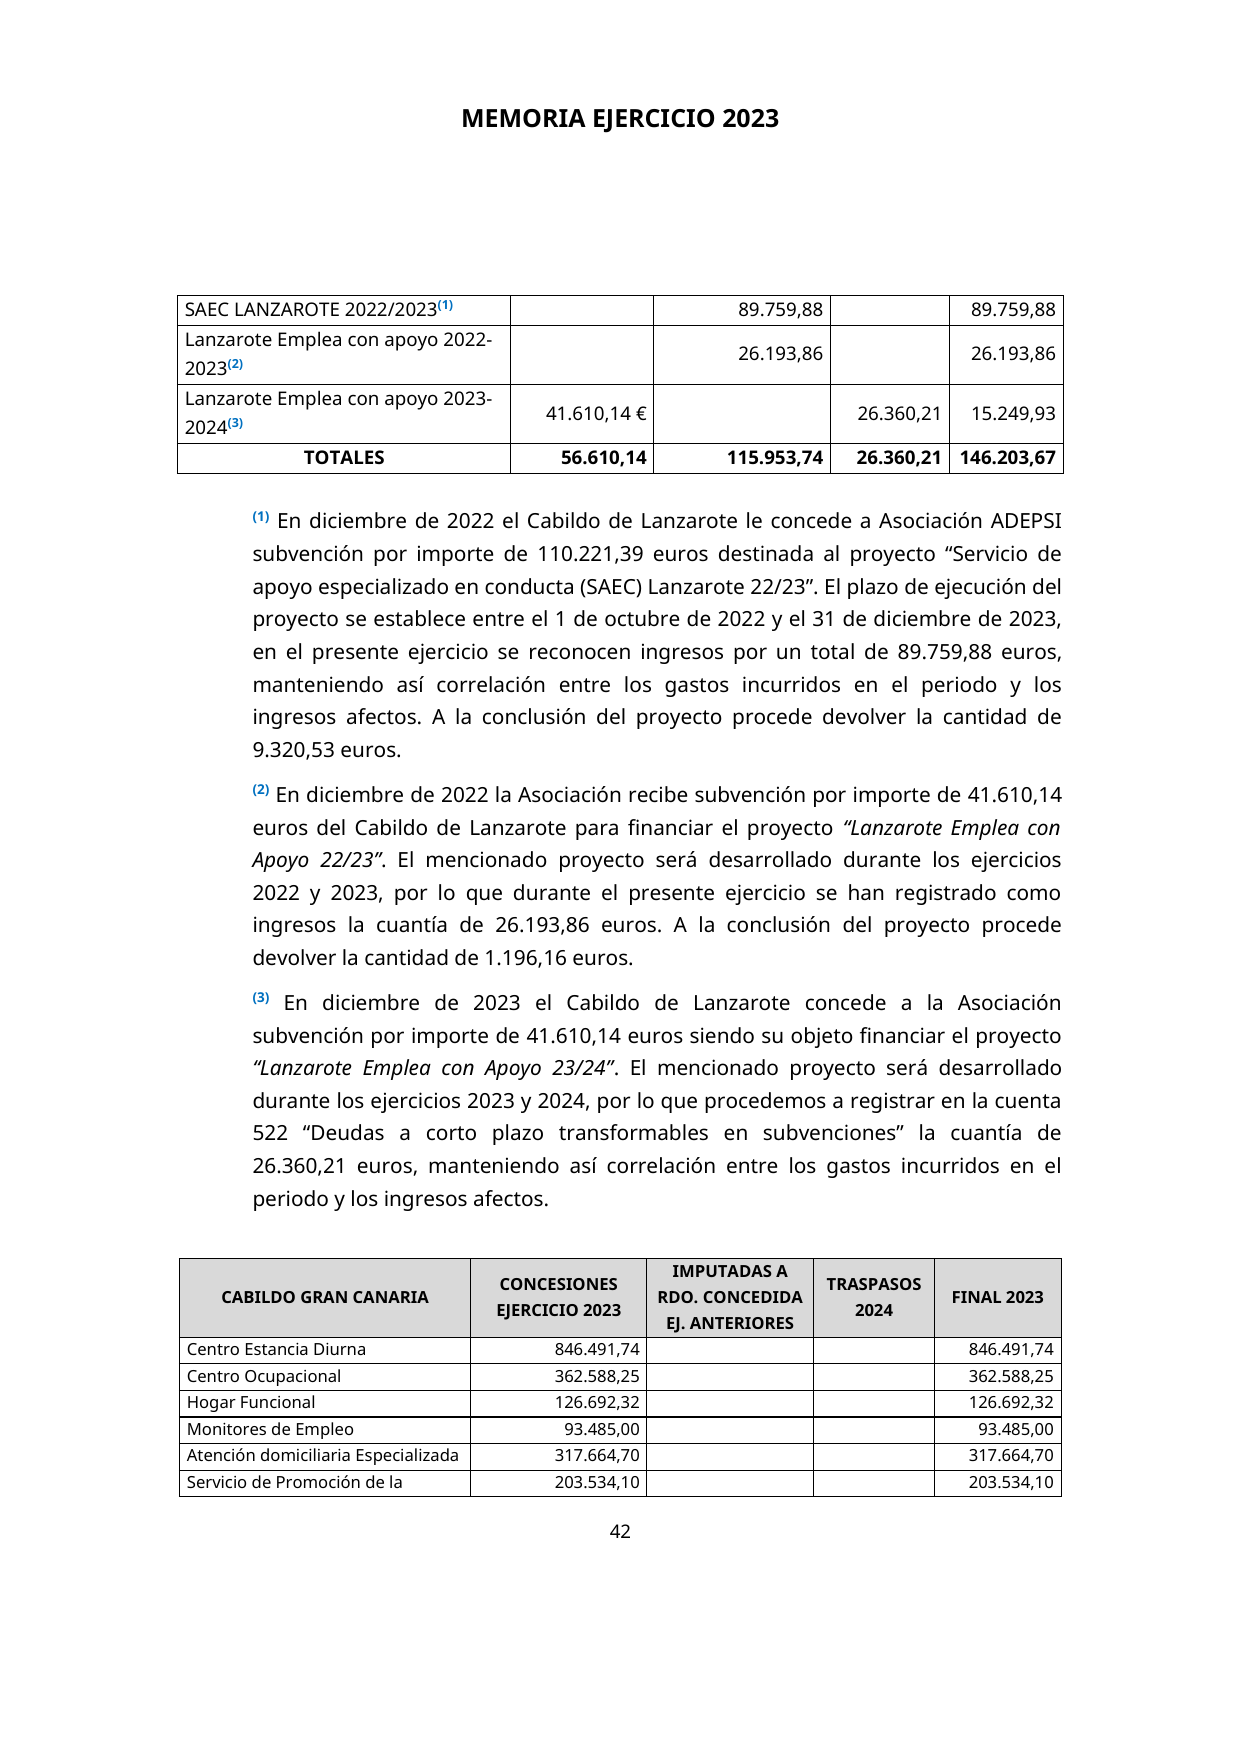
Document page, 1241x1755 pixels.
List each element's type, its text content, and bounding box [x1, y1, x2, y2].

table_header IMPUTADAS A RDO. CONCEDIDA EJ. ANTERIORES [647, 1259, 813, 1337]
table_header TRASPASOS 2024 [814, 1259, 934, 1337]
table_cell 26.193,86 [654, 326, 830, 384]
table_cell 317.664,70 [471, 1444, 646, 1469]
table_cell 56.610,14 [511, 444, 653, 473]
table_header FINAL 2023 [935, 1259, 1061, 1337]
table_cell TOTALES [178, 444, 510, 473]
table_cell 15.249,93 [950, 385, 1063, 443]
table_header CONCESIONES EJERCICIO 2023 [471, 1259, 646, 1337]
table_cell [814, 1418, 934, 1443]
table_cell [647, 1444, 813, 1469]
table_cell [814, 1444, 934, 1469]
table_cell [511, 296, 653, 325]
table_cell [814, 1364, 934, 1390]
table_cell Hogar Funcional [180, 1391, 470, 1416]
table_cell 846.491,74 [935, 1338, 1061, 1363]
table_cell Lanzarote Emplea con apoyo 2023-2024(3) [178, 385, 510, 443]
table_cell Centro Ocupacional [180, 1364, 470, 1390]
text (2) En diciembre de 2022 la Asociación recibe subvención por importe de 41.610,14 euros del Cabildo de Lanzarote para financiar el proyecto “Lanzarote Emplea con Apoyo 22/23”. El mencionado proyecto será desarrollado durante los ejercicios 2022 y 2023, por lo que durante el presente ejercicio se han registrado como ingresos la cuantía de 26.193,86 euros. A la conclusión del proyecto procede devolver la cantidad de 1.196,16 euros. [252, 780, 1063, 971]
table_cell [814, 1471, 934, 1496]
table_cell Lanzarote Emplea con apoyo 2022-2023(2) [178, 326, 510, 384]
table_cell [647, 1418, 813, 1443]
table_cell 126.692,32 [935, 1391, 1061, 1416]
table_cell 203.534,10 [935, 1471, 1061, 1496]
table_cell 41.610,14 € [511, 385, 653, 443]
table_cell [647, 1338, 813, 1363]
table_cell 126.692,32 [471, 1391, 646, 1416]
table_cell 89.759,88 [950, 296, 1063, 325]
table_cell Centro Estancia Diurna [180, 1338, 470, 1363]
table_cell 362.588,25 [471, 1364, 646, 1390]
table_cell [647, 1471, 813, 1496]
table_cell 115.953,74 [654, 444, 830, 473]
table_cell 846.491,74 [471, 1338, 646, 1363]
table_cell 146.203,67 [950, 444, 1063, 473]
table_cell [647, 1391, 813, 1416]
table_cell 26.193,86 [950, 326, 1063, 384]
table_cell [814, 1391, 934, 1416]
table_cell [654, 385, 830, 443]
table_cell 89.759,88 [654, 296, 830, 325]
table_cell 26.360,21 [831, 385, 949, 443]
table_cell [647, 1364, 813, 1390]
table_cell Atención domiciliaria Especializada [180, 1444, 470, 1469]
table_cell 317.664,70 [935, 1444, 1061, 1469]
table_cell 93.485,00 [935, 1418, 1061, 1443]
table_cell 93.485,00 [471, 1418, 646, 1443]
table_cell SAEC LANZAROTE 2022/2023(1) [178, 296, 510, 325]
table_cell [831, 326, 949, 384]
table_cell 203.534,10 [471, 1471, 646, 1496]
table_cell [814, 1338, 934, 1363]
table_cell Servicio de Promoción de la [180, 1471, 470, 1496]
text (1) En diciembre de 2022 el Cabildo de Lanzarote le concede a Asociación ADEPSI subvención por importe de 110.221,39 euros destinada al proyecto “Servicio de apoyo especializado en conducta (SAEC) Lanzarote 22/23”. El plazo de ejecución del proyecto se establece entre el 1 de octubre de 2022 y el 31 de diciembre de 2023, en el presente ejercicio se reconocen ingresos por un total de 89.759,88 euros, manteniendo así correlación entre los gastos incurridos en el periodo y los ingresos afectos. A la conclusión del proyecto procede devolver la cantidad de 9.320,53 euros. [252, 507, 1063, 763]
table_cell 26.360,21 [831, 444, 949, 473]
table_cell [831, 296, 949, 325]
table_header CABILDO GRAN CANARIA [180, 1259, 470, 1337]
text (3) En diciembre de 2023 el Cabildo de Lanzarote concede a la Asociación subvención por importe de 41.610,14 euros siendo su objeto financiar el proyecto “Lanzarote Emplea con Apoyo 23/24”. El mencionado proyecto será desarrollado durante los ejercicios 2023 y 2024, por lo que procedemos a registrar en la cuenta 522 “Deudas a corto plazo transformables en subvenciones” la cuantía de 26.360,21 euros, manteniendo así correlación entre los gastos incurridos en el periodo y los ingresos afectos. [252, 988, 1063, 1212]
table_cell Monitores de Empleo [180, 1418, 470, 1443]
table_cell 362.588,25 [935, 1364, 1061, 1390]
table_cell [511, 326, 653, 384]
